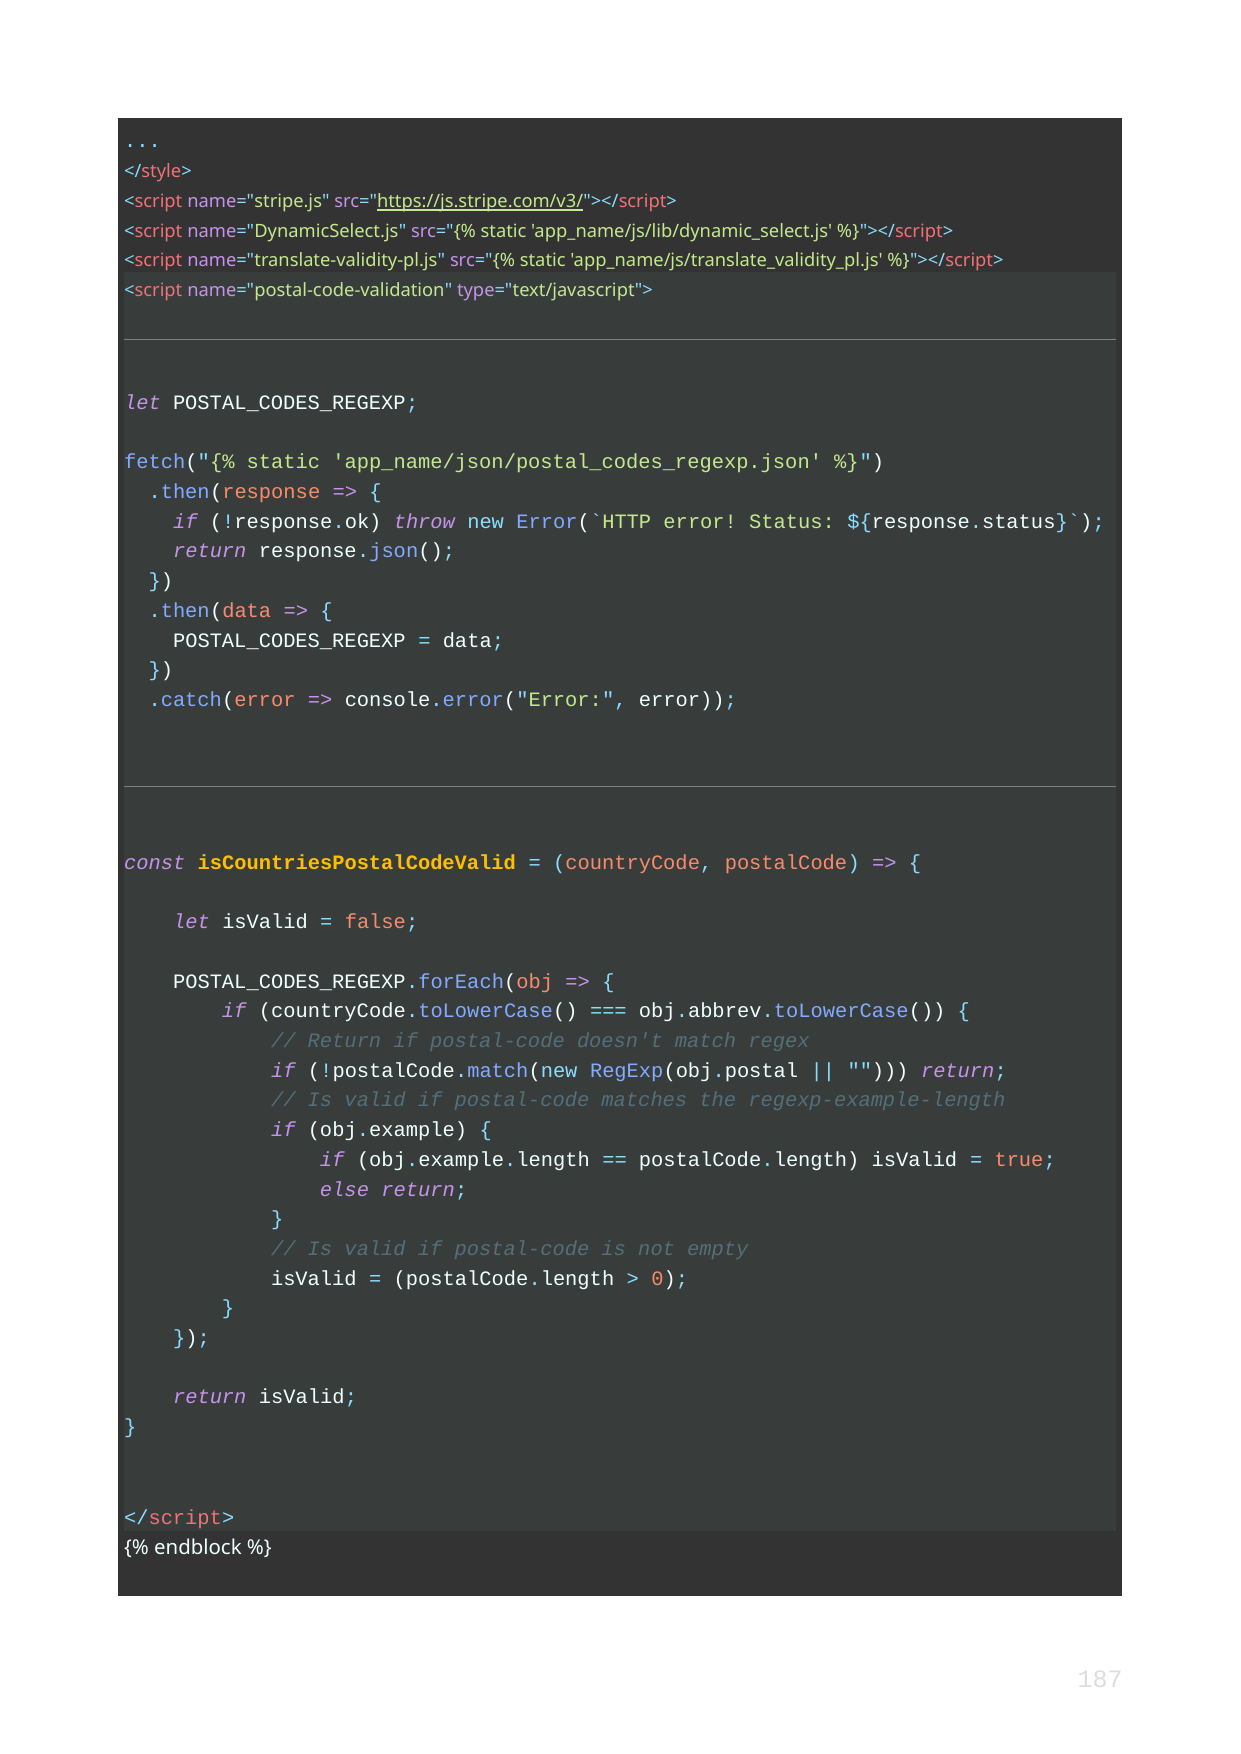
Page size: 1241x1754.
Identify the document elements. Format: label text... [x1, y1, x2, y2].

table_header ... </style> <script name="stripe.js" src="https://js.stripe.com/v3/"></script> <script name="DynamicSelect.js" src="{% static 'app_name/js/lib/dynamic_select.js' %}"></script> <script name="translate-validity-pl.js" src="{% static 'app_name/js/translate_validity_pl.js' %}"></script> <script name="postal-code-validation" type="text/javascript"> let POSTAL_CODES_REGEXP; fetch("{% static 'app_name/json/postal_codes_regexp.json' %}") .then(response => { if (!response.ok) throw new Error(`HTTP error! Status: ${response.status}`); return response.json(); }) .then(data => { POSTAL_CODES_REGEXP = data; }) .catch(error => console.error("Error:", error)); const isCountriesPostalCodeValid = (countryCode, postalCode) => { let isValid = false; POSTAL_CODES_REGEXP.forEach(obj => { if (countryCode.toLowerCase() === obj.abbrev.toLowerCase()) { // Return if postal-code doesn't match regex if (!postalCode.match(new RegExp(obj.postal || ""))) return; // Is valid if postal-code matches the regexp-example-length if (obj.example) { if (obj.example.length == postalCode.length) isValid = true; else return; } // Is valid if postal-code is not empty isValid = (postalCode.length > 0); } }); return isValid; } </script> {% endblock %} [118, 118, 1122, 1596]
